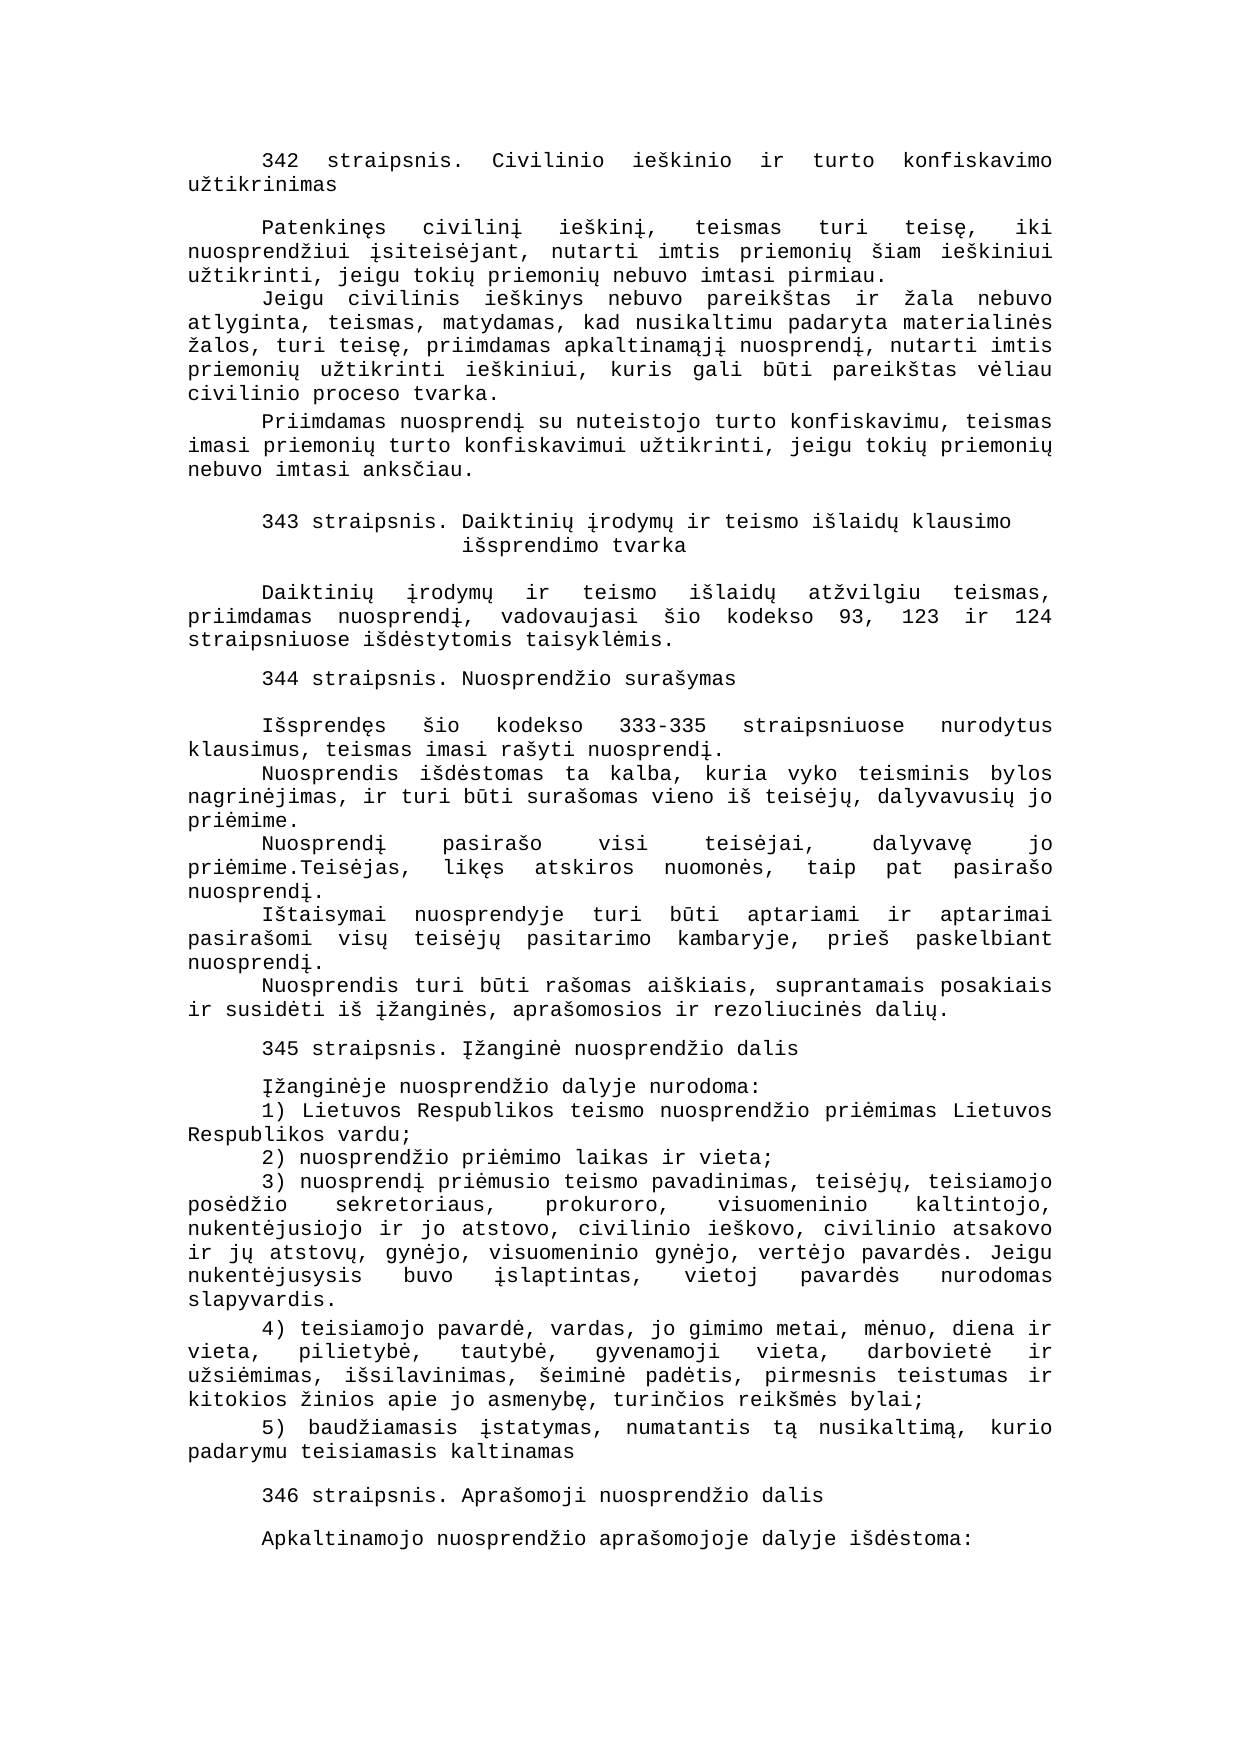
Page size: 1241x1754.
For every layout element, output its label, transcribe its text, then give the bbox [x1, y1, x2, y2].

text 5) baudžiamasis įstatymas, numatantis tą nusikaltimą, kurio padarymu teisiamasis kaltinamas [187, 1417, 1053, 1464]
text 3) nuosprendį priėmusio teismo pavadinimas, teisėjų, teisiamojo posėdžio sekretoriaus, prokuroro, visuomeninio kaltintojo, nukentėjusiojo ir jo atstovo, civilinio ieškovo, civilinio atsakovo ir jų atstovų, gynėjo, visuomeninio gynėjo, vertėjo pavardės. Jeigu nukentėjusysis buvo įslaptintas, vietoj pavardės nurodomas slapyvardis. [187, 1171, 1053, 1313]
text 345 straipsnis. Įžanginė nuosprendžio dalis [187, 1038, 1053, 1061]
text Nuosprendį pasirašo visi teisėjai, dalyvavę jo priėmime.Teisėjas, likęs atskiros nuomonės, taip pat pasirašo nuosprendį. [187, 833, 1053, 904]
text 2) nuosprendžio priėmimo laikas ir vieta; [187, 1147, 1053, 1171]
text Įžanginėje nuosprendžio dalyje nurodoma: [187, 1076, 1053, 1100]
text išsprendimo tvarka [187, 535, 1053, 558]
text Nuosprendis išdėstomas ta kalba, kuria vyko teisminis bylos nagrinėjimas, ir turi būti surašomas vieno iš teisėjų, dalyvavusių jo priėmime. [187, 762, 1053, 833]
text Apkaltinamojo nuosprendžio aprašomojoje dalyje išdėstoma: [187, 1528, 1053, 1552]
text Išsprendęs šio kodekso 333-335 straipsniuose nurodytus klausimus, teismas imasi rašyti nuosprendį. [187, 715, 1053, 762]
text Jeigu civilinis ieškinys nebuvo pareikštas ir žala nebuvo atlyginta, teismas, matydamas, kad nusikaltimu padaryta materialinės žalos, turi teisę, priimdamas apkaltinamąjį nuosprendį, nutarti imtis priemonių užtikrinti ieškiniui, kuris gali būti pareikštas vėliau civilinio proceso tvarka. [187, 288, 1053, 406]
text Daiktinių įrodymų ir teismo išlaidų atžvilgiu teismas, priimdamas nuosprendį, vadovaujasi šio kodekso 93, 123 ir 124 straipsniuose išdėstytomis taisyklėmis. [187, 582, 1053, 653]
text Patenkinęs civilinį ieškinį, teismas turi teisę, iki nuosprendžiui įsiteisėjant, nutarti imtis priemonių šiam ieškiniui užtikrinti, jeigu tokių priemonių nebuvo imtasi pirmiau. [187, 217, 1053, 288]
text Nuosprendis turi būti rašomas aiškiais, suprantamais posakiais ir susidėti iš įžanginės, aprašomosios ir rezoliucinės dalių. [187, 975, 1053, 1023]
text 344 straipsnis. Nuosprendžio surašymas [187, 668, 1053, 692]
text Ištaisymai nuosprendyje turi būti aptariami ir aptarimai pasirašomi visų teisėjų pasitarimo kambaryje, prieš paskelbiant nuosprendį. [187, 904, 1053, 975]
text Priimdamas nuosprendį su nuteistojo turto konfiskavimu, teismas imasi priemonių turto konfiskavimui užtikrinti, jeigu tokių priemonių nebuvo imtasi anksčiau. [187, 411, 1053, 482]
text 342 straipsnis. Civilinio ieškinio ir turto konfiskavimo užtikrinimas [187, 150, 1053, 197]
text 4) teisiamojo pavardė, vardas, jo gimimo metai, mėnuo, diena ir vieta, pilietybė, tautybė, gyvenamoji vieta, darbovietė ir užsiėmimas, išsilavinimas, šeiminė padėtis, pirmesnis teistumas ir kitokios žinios apie jo asmenybę, turinčios reikšmės bylai; [187, 1318, 1053, 1412]
text 1) Lietuvos Respublikos teismo nuosprendžio priėmimas Lietuvos Respublikos vardu; [187, 1100, 1053, 1147]
text 346 straipsnis. Aprašomoji nuosprendžio dalis [187, 1484, 1053, 1508]
text 343 straipsnis. Daiktinių įrodymų ir teismo išlaidų klausimo [187, 511, 1053, 535]
